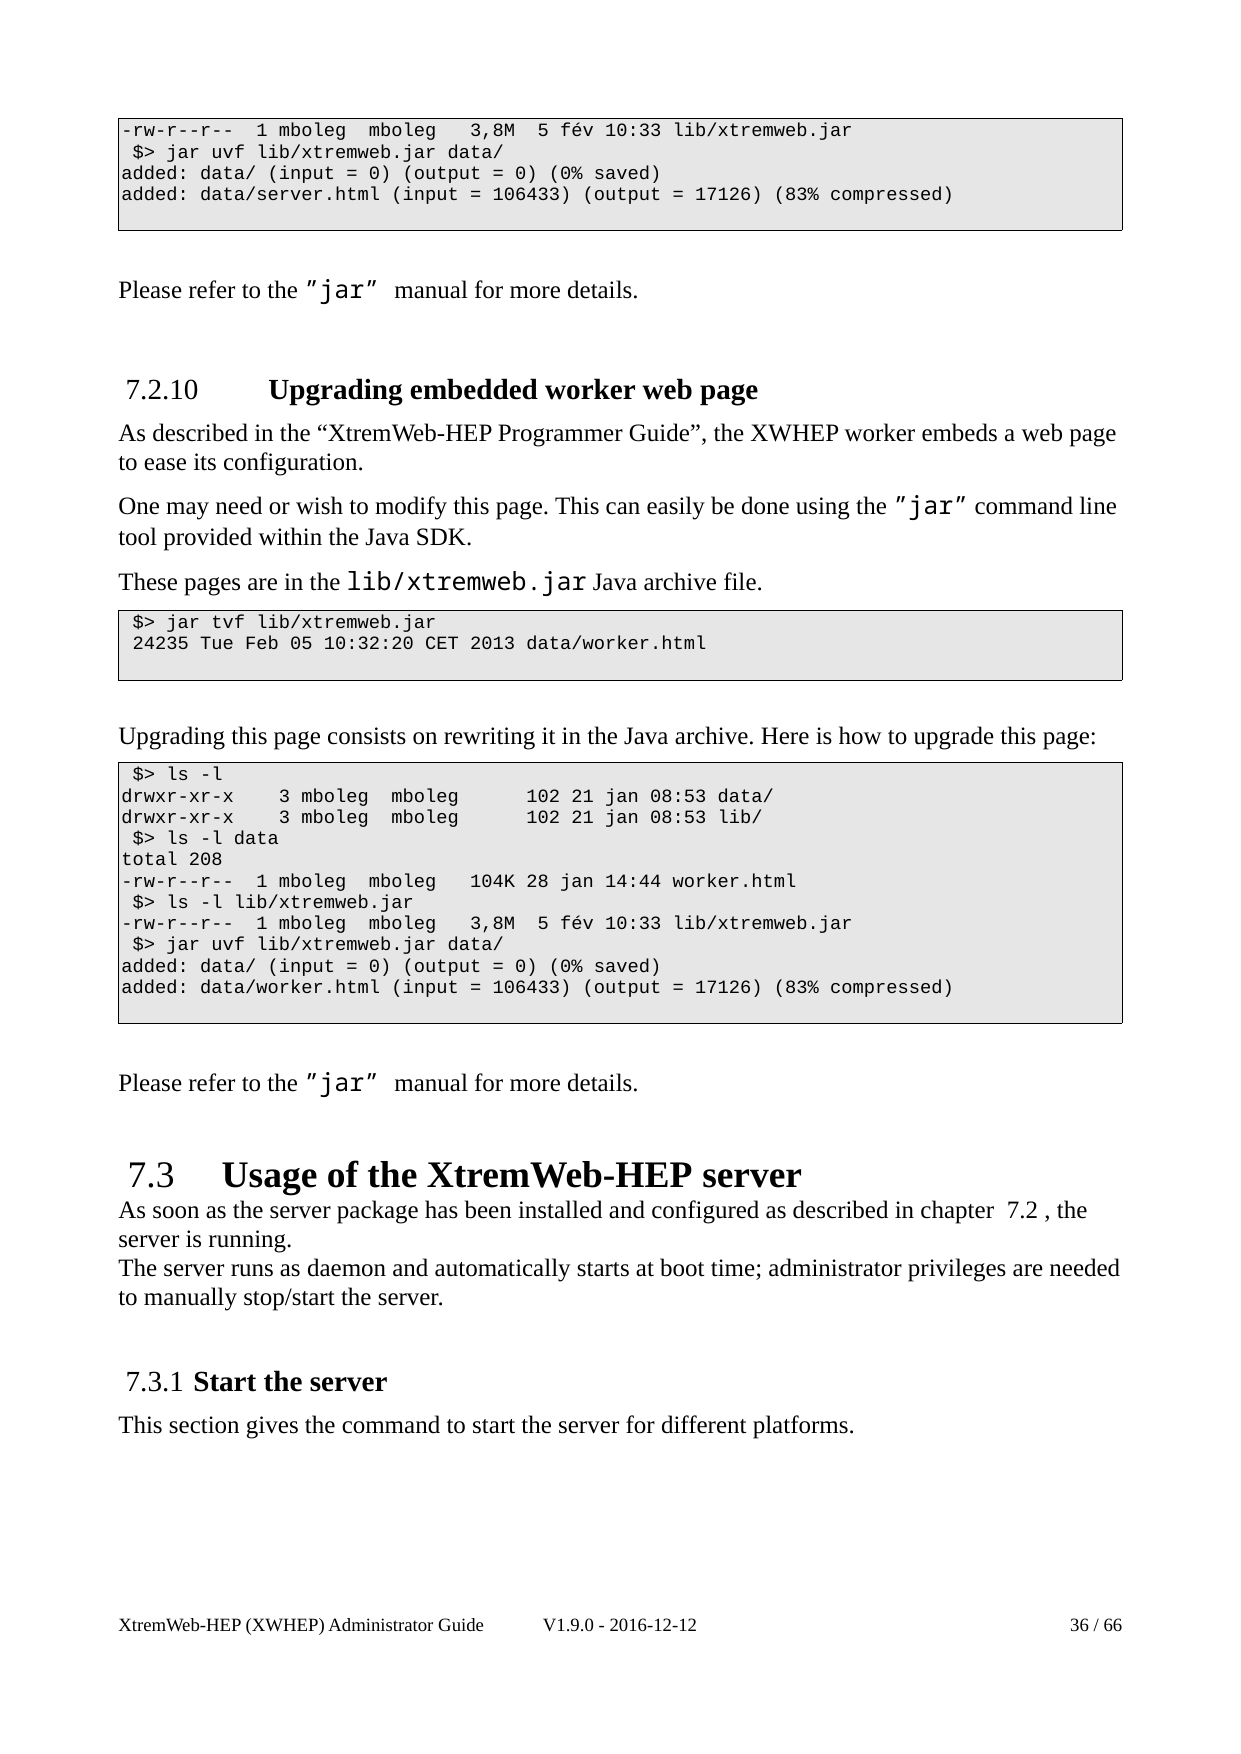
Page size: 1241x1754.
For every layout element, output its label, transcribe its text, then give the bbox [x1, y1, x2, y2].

text This section gives the command to start the server for different platforms. [118, 1410, 1122, 1439]
text -rw-r--r-- 1 mboleg mboleg 3,8M 5 fév 10:33 lib/xtremweb.jar [119, 911, 1122, 932]
text total 208 [119, 847, 1122, 868]
text drwxr-xr-x 3 mboleg mboleg 102 21 jan 08:53 lib/ [119, 805, 1122, 826]
text -rw-r--r-- 1 mboleg mboleg 3,8M 5 fév 10:33 lib/xtremweb.jar [119, 119, 1122, 139]
text The server runs as daemon and automatically starts at boot time; administrator privileges are needed to manually stop/start the server. [118, 1253, 1122, 1310]
text added: data/server.html (input = 106433) (output = 17126) (83% compressed) [119, 182, 1122, 203]
text Please refer to the ”jar” manual for more details. [118, 272, 1122, 306]
subtitle Start the server [118, 1364, 1122, 1398]
text added: data/ (input = 0) (output = 0) (0% saved) [119, 161, 1122, 182]
text $> ls -l lib/xtremweb.jar [119, 890, 1122, 911]
text added: data/ (input = 0) (output = 0) (0% saved) [119, 953, 1122, 975]
text One may need or wish to modify this page. This can easily be done using the ”jar” command line tool provided within the Java SDK. [118, 488, 1122, 551]
text Please refer to the ”jar” manual for more details. [118, 1064, 1122, 1098]
text As soon as the server package has been installed and configured as described in chapter 7.2, the server is running. [118, 1195, 1122, 1253]
text Upgrading this page consists on rewriting it in the Java archive. Here is how to upgrade this page: [118, 721, 1122, 750]
text As described in the “XtremWeb-HEP Programmer Guide”, the XWHEP worker embeds a web page to ease its configuration. [118, 418, 1122, 476]
text 24235 Tue Feb 05 10:32:20 CET 2013 data/worker.html [119, 631, 1122, 652]
text added: data/worker.html (input = 106433) (output = 17126) (83% compressed) [119, 975, 1122, 996]
text These pages are in the lib/xtremweb.jar Java archive file. [118, 563, 1122, 597]
text $> jar uvf lib/xtremweb.jar data/ [119, 932, 1122, 953]
text $> jar tvf lib/xtremweb.jar [119, 611, 1122, 631]
text $> jar uvf lib/xtremweb.jar data/ [119, 139, 1122, 161]
subtitle Usage of the XtremWeb-HEP server [118, 1152, 1122, 1195]
subtitle Upgrading embedded worker web page [118, 372, 1122, 406]
text -rw-r--r-- 1 mboleg mboleg 104K 28 jan 14:44 worker.html [119, 868, 1122, 890]
text drwxr-xr-x 3 mboleg mboleg 102 21 jan 08:53 data/ [119, 783, 1122, 805]
text $> ls -l [119, 763, 1122, 783]
text $> ls -l data [119, 826, 1122, 847]
